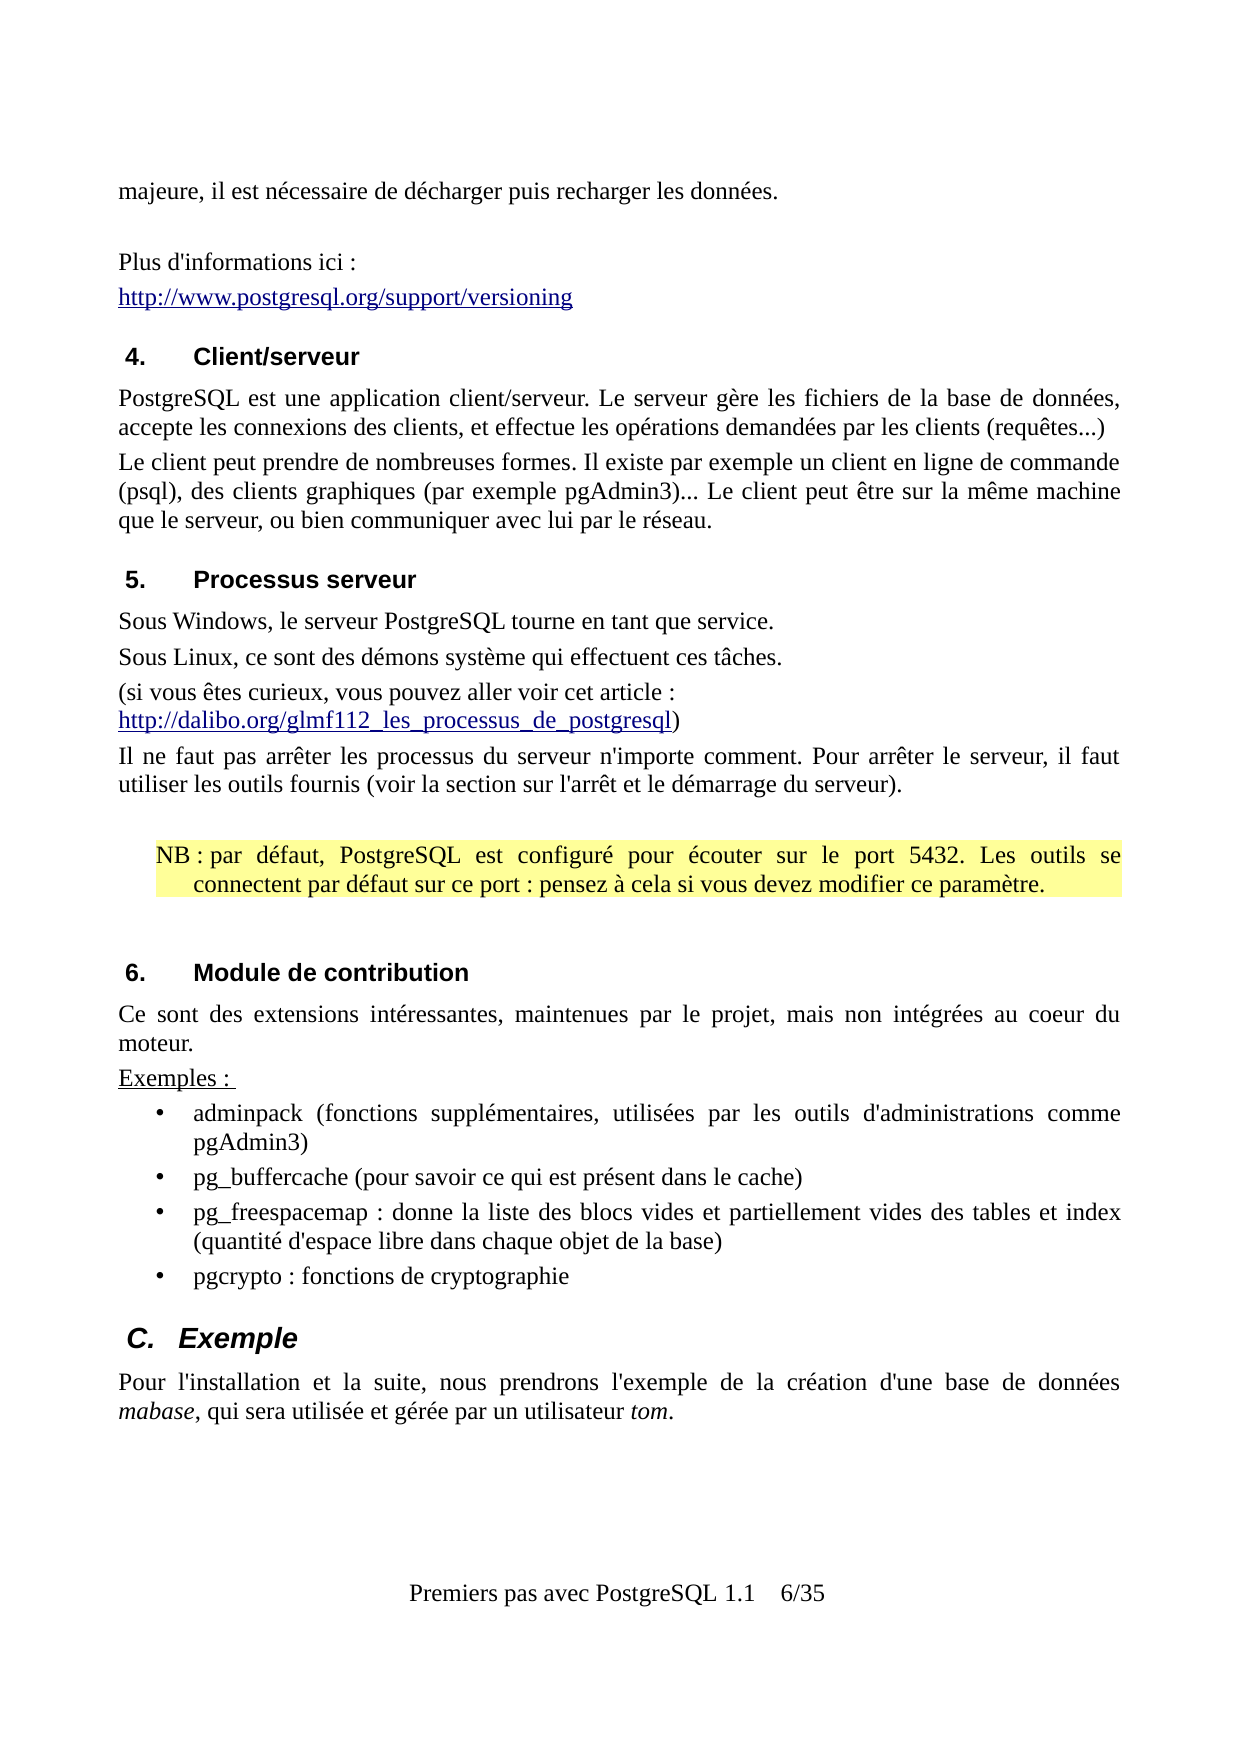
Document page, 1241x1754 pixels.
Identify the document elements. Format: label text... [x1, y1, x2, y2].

text Sous Linux, ce sont des démons système qui effectuent ces tâches. [118, 642, 1122, 670]
subtitle Processus serveur [118, 565, 1122, 594]
subtitle Exemple [118, 1321, 1122, 1355]
text Il ne faut pas arrêter les processus du serveur n'importe comment. Pour arrêter le serveur, il faut utiliser les outils fournis (voir la section sur l'arrêt et le démarrage du serveur). [118, 741, 1122, 798]
text http://www.postgresql.org/support/versioning [118, 282, 1122, 311]
text Ce sont des extensions intéressantes, maintenues par le projet, mais non intégrées au coeur du moteur. [118, 999, 1122, 1056]
subtitle Client/serveur [118, 342, 1122, 371]
list adminpack (fonctions supplémentaires, utilisées par les outils d'administrations comme pgAdmin3) [156, 1098, 1122, 1156]
list pg_buffercache (pour savoir ce qui est présent dans le cache) [156, 1162, 1122, 1191]
text Le client peut prendre de nombreuses formes. Il existe par exemple un client en ligne de commande (psql), des clients graphiques (par exemple pgAdmin3)... Le client peut être sur la même machine que le serveur, ou bien communiquer avec lui par le réseau. [118, 447, 1122, 534]
text PostgreSQL est une application client/serveur. Le serveur gère les fichiers de la base de données, accepte les connexions des clients, et effectue les opérations demandées par les clients (requêtes...) [118, 383, 1122, 441]
list pg_freespacemap : donne la liste des blocs vides et partiellement vides des tables et index (quantité d'espace libre dans chaque objet de la base) [156, 1197, 1122, 1255]
text Sous Windows, le serveur PostgreSQL tourne en tant que service. [118, 606, 1122, 635]
subtitle Module de contribution [118, 958, 1122, 986]
list par défaut, PostgreSQL est configuré pour écouter sur le port 5432. Les outils se connectent par défaut sur ce port : pensez à cela si vous devez modifier ce paramètre. [156, 840, 1122, 897]
text Exemples : [118, 1063, 1122, 1092]
list pgcrypto : fonctions de cryptographie [156, 1261, 1122, 1290]
text (si vous êtes curieux, vous pouvez aller voir cet article : http://dalibo.org/glmf112_les_processus_de_postgresql) [118, 677, 1122, 734]
text Pour l'installation et la suite, nous prendrons l'exemple de la création d'une base de données mabase, qui sera utilisée et gérée par un utilisateur tom. [118, 1367, 1122, 1425]
text Plus d'informations ici : [118, 247, 1122, 276]
text majeure, il est nécessaire de décharger puis recharger les données. [118, 176, 1122, 205]
